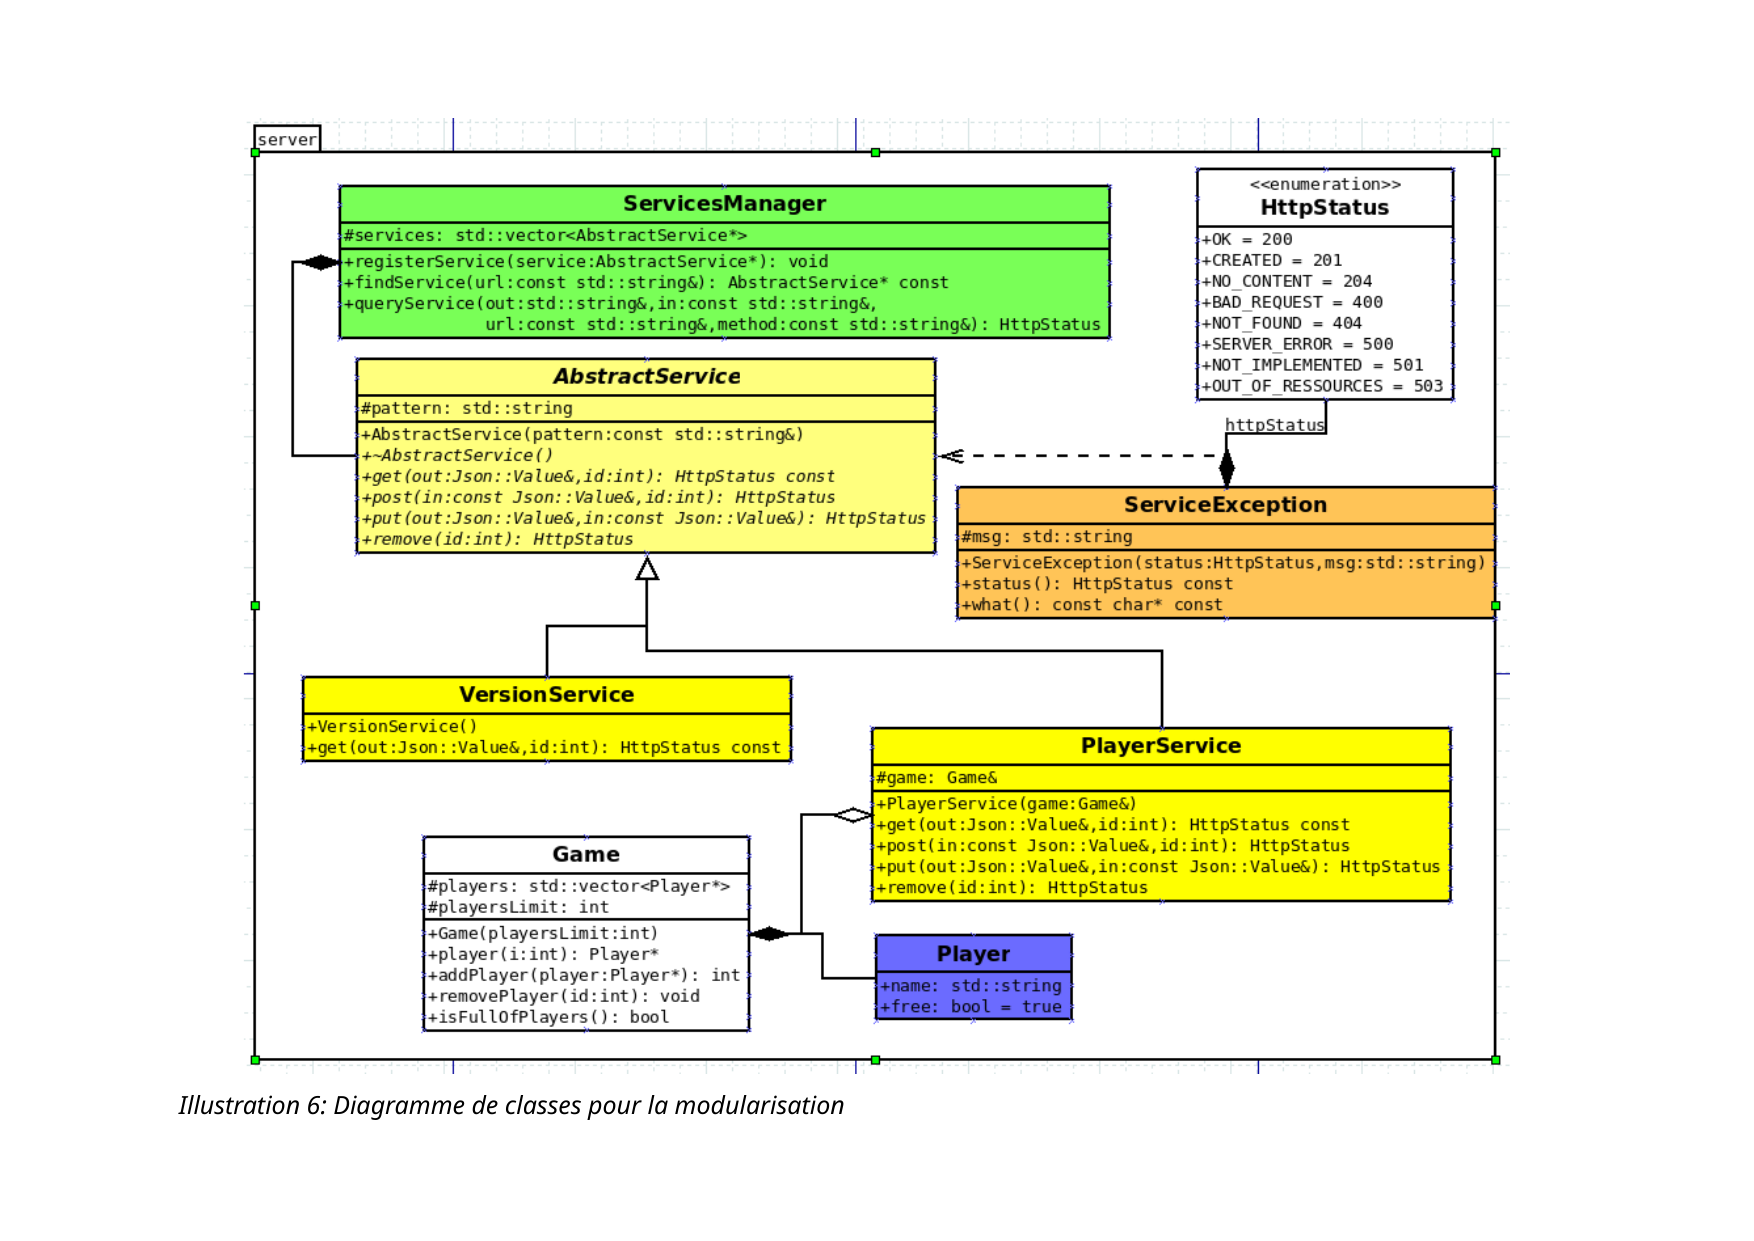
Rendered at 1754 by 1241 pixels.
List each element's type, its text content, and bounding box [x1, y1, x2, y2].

text Illustration 6: Diagramme de classes pour la modularisation [179, 1088, 1575, 1122]
picture [243, 118, 1510, 1074]
